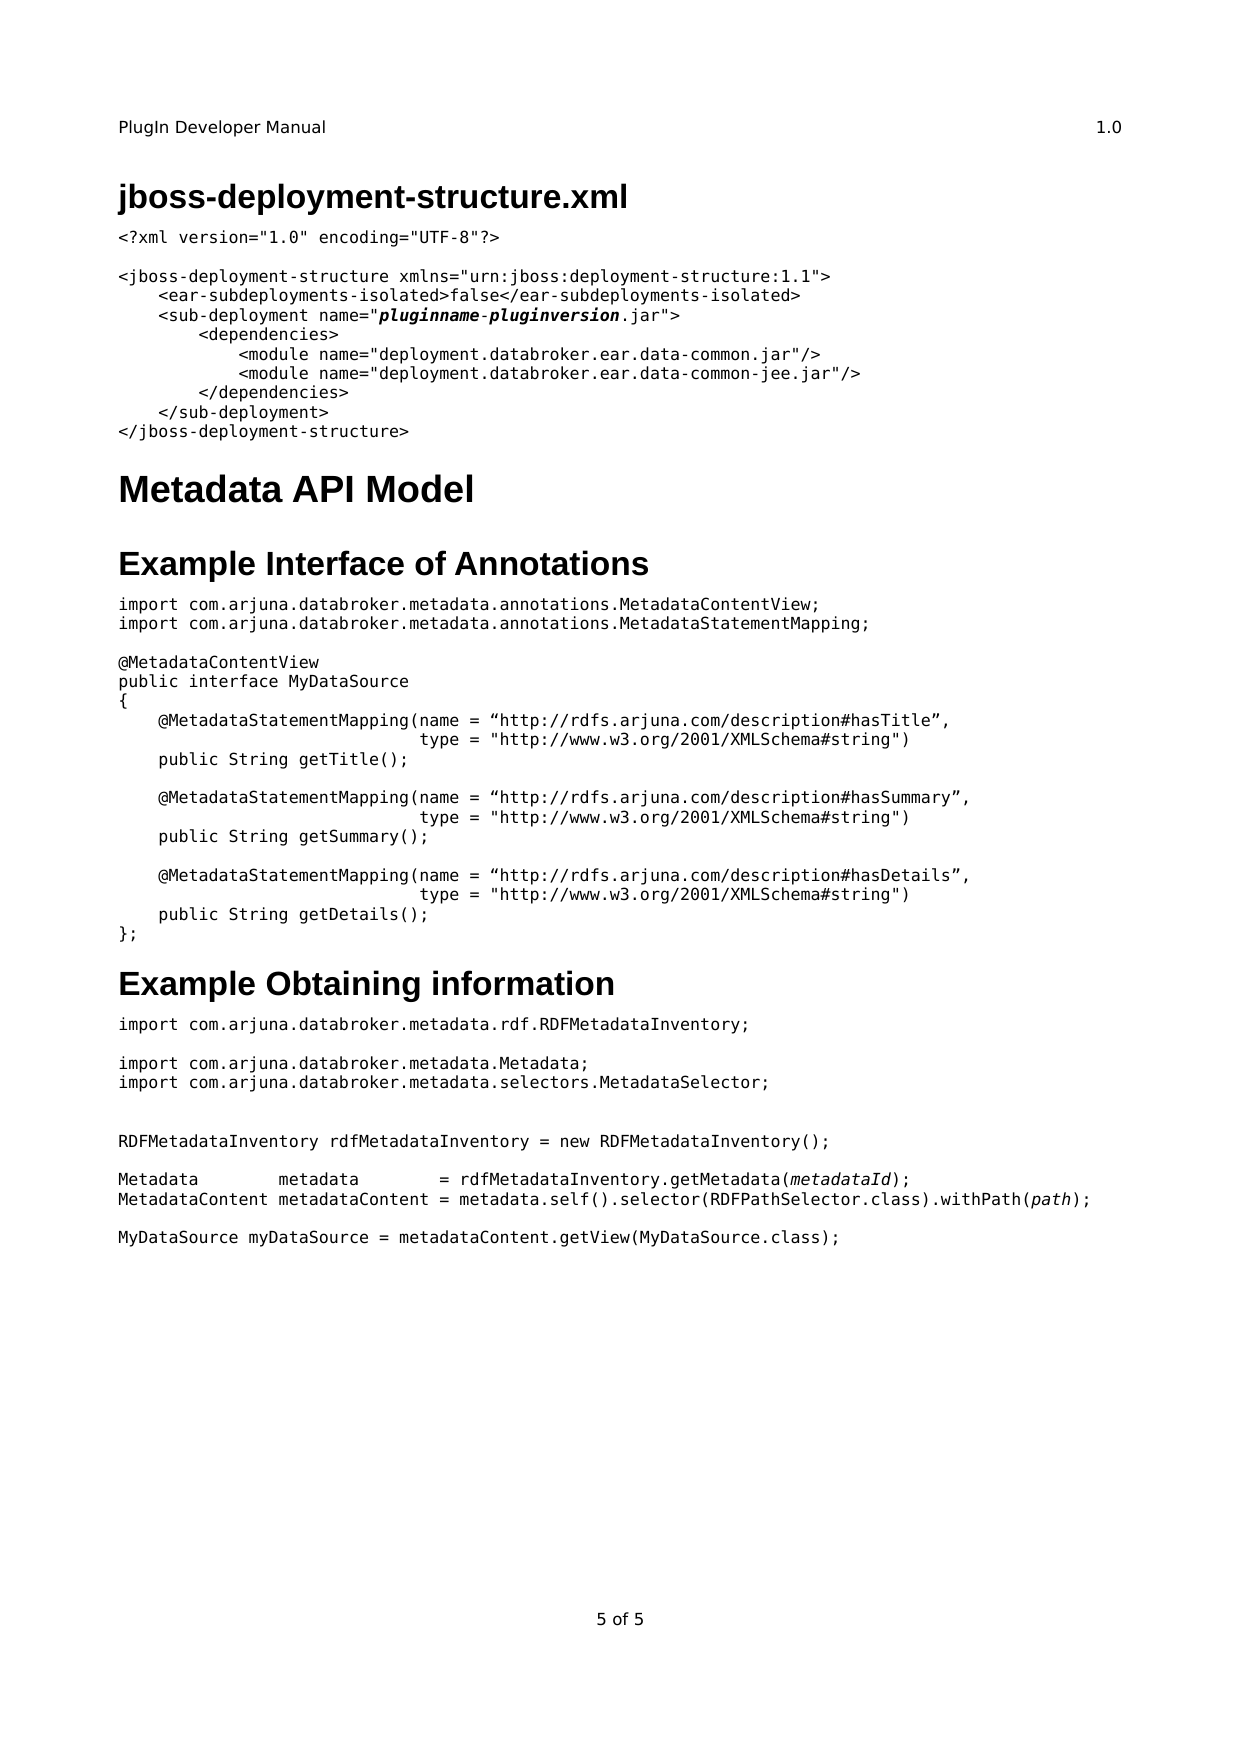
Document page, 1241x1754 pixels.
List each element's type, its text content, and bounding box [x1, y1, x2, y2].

text import com.arjuna.databroker.metadata.annotations.MetadataContentView; import com.arjuna.databroker.metadata.annotations.MetadataStatementMapping; @MetadataContentView public interface MyDataSource { @MetadataStatementMapping(name = “http://rdfs.arjuna.com/description#hasTitle”, type = "http://www.w3.org/2001/XMLSchema#string") public String getTitle(); @MetadataStatementMapping(name = “http://rdfs.arjuna.com/description#hasSummary”, type = "http://www.w3.org/2001/XMLSchema#string") public String getSummary(); @MetadataStatementMapping(name = “http://rdfs.arjuna.com/description#hasDetails”, type = "http://www.w3.org/2001/XMLSchema#string") public String getDetails(); }; [118, 594, 1122, 943]
subtitle import com.arjuna.databroker.metadata.rdf.RDFMetadataInventory; import com.arjuna.databroker.metadata.Metadata; import com.arjuna.databroker.metadata.selectors.MetadataSelector; RDFMetadataInventory rdfMetadataInventory = new RDFMetadataInventory(); Metadata metadata = rdfMetadataInventory.getMetadata(metadataId); MetadataContent metadataContent = metadata.self().selector(RDFPathSelector.class).withPath(path); MyDataSource myDataSource = metadataContent.getView(MyDataSource.class); [118, 1015, 1122, 1248]
subtitle jboss-deployment-structure.xml [118, 177, 1122, 216]
subtitle Example Interface of Annotations [118, 543, 1122, 582]
text <?xml version="1.0" encoding="UTF-8"?> <jboss-deployment-structure xmlns="urn:jboss:deployment-structure:1.1"> <ear-subdeployments-isolated>false</ear-subdeployments-isolated> <sub-deployment name="pluginname-pluginversion.jar"> <dependencies> <module name="deployment.databroker.ear.data-common.jar"/> <module name="deployment.databroker.ear.data-common-jee.jar"/> </dependencies> </sub-deployment> </jboss-deployment-structure> [118, 228, 1122, 441]
subtitle Example Obtaining information [118, 964, 1122, 1003]
subtitle Metadata API Model [118, 466, 1122, 510]
